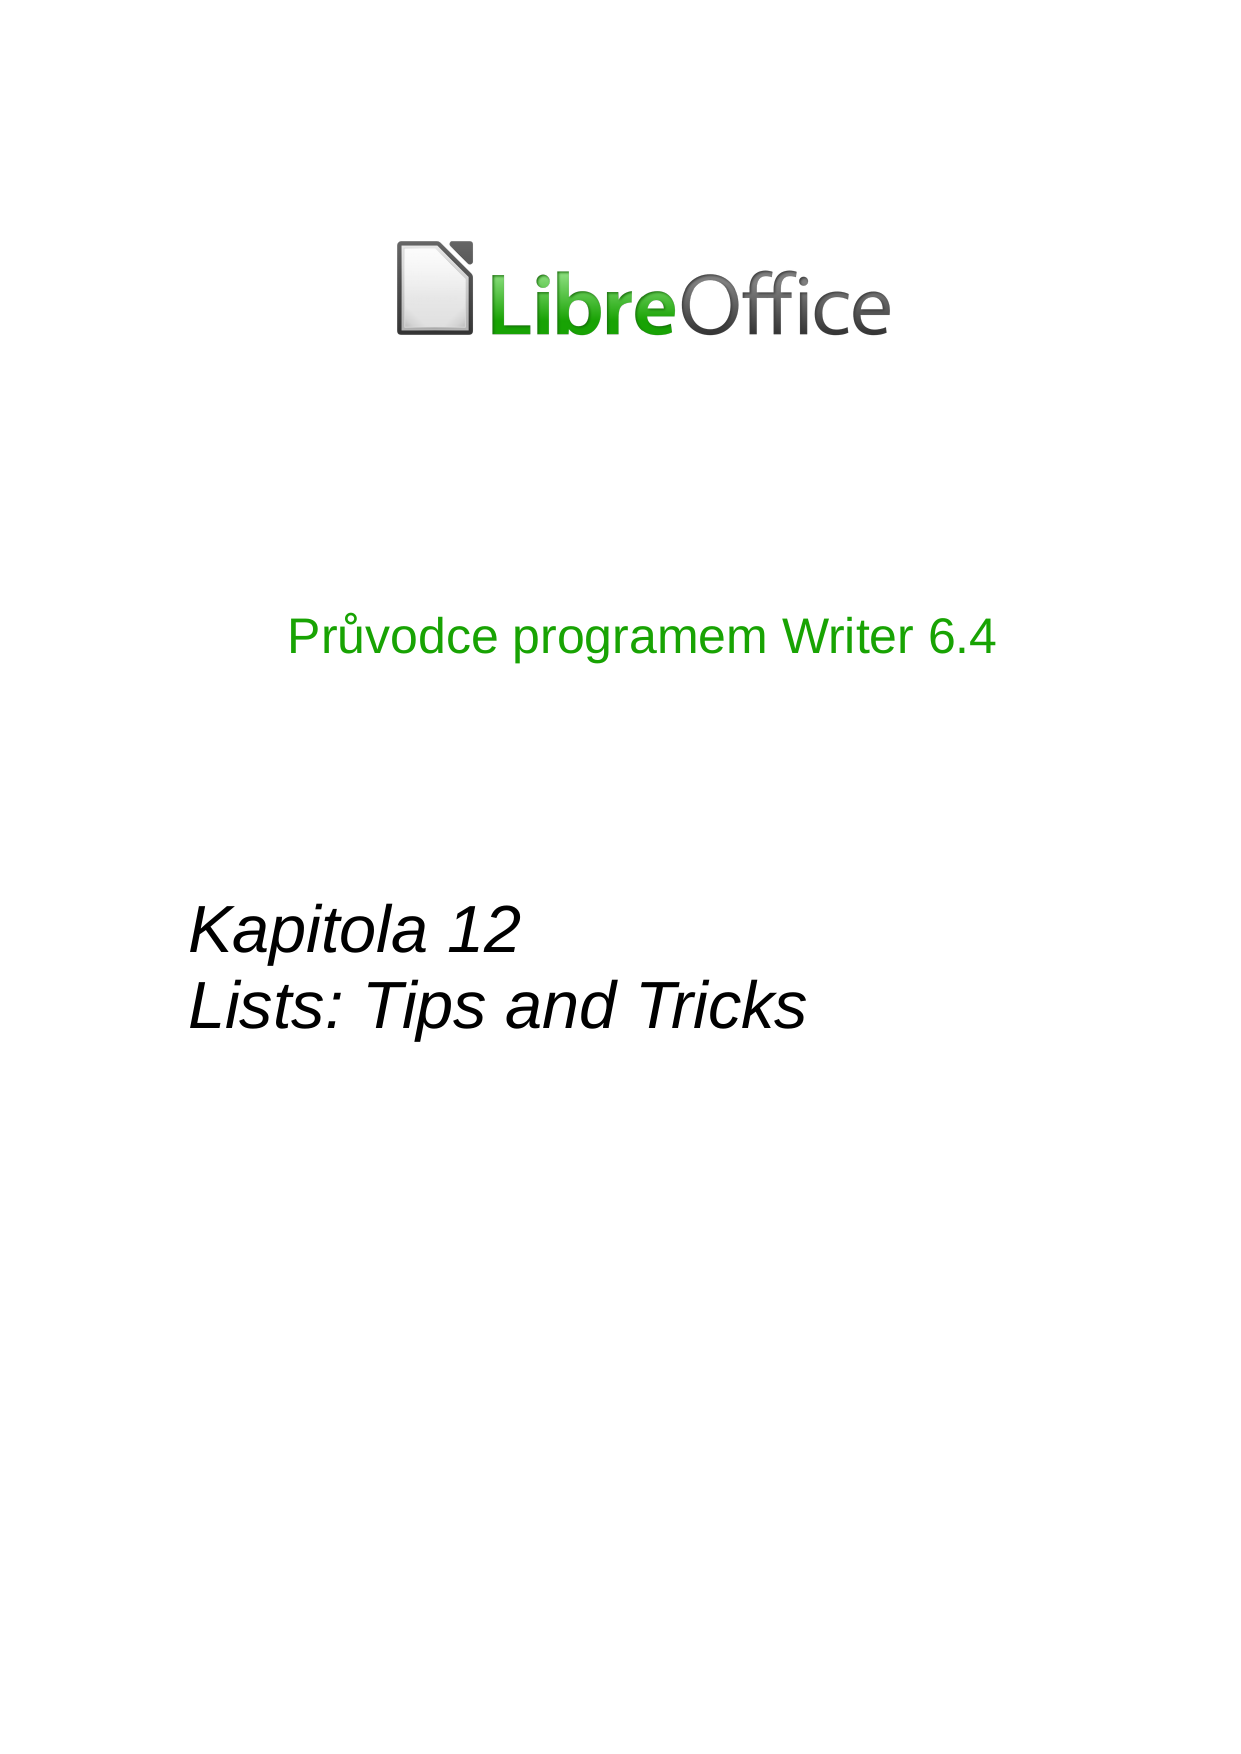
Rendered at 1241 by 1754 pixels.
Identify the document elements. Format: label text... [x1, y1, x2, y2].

title Kapitola 12 Lists: Tips and Tricks [188, 889, 1098, 1043]
text Průvodce programem Writer 6.4 [188, 607, 1098, 664]
picture [392, 236, 893, 342]
